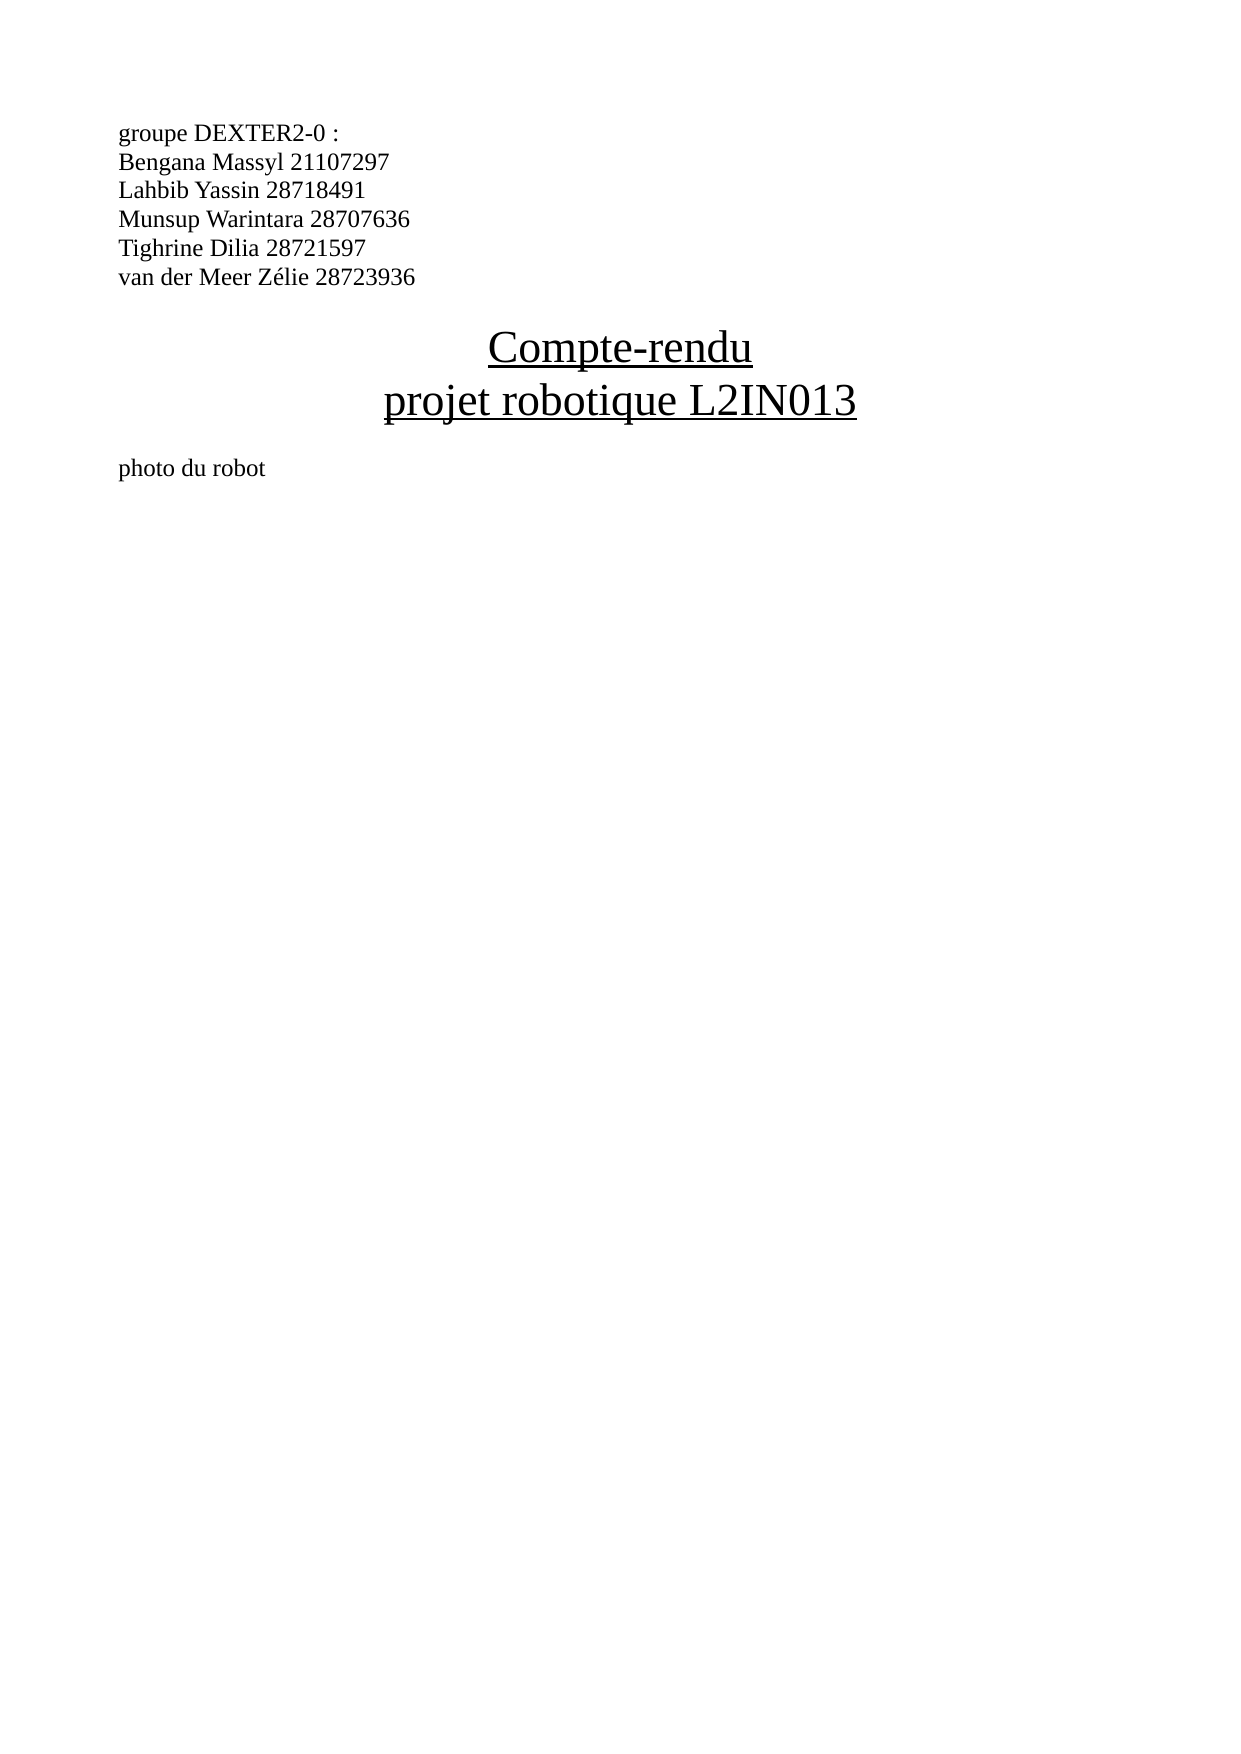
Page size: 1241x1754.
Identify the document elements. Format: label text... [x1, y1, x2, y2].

text van der Meer Zélie 28723936 [118, 262, 1122, 291]
text groupe DEXTER2-0 : [118, 118, 1122, 147]
text photo du robot [118, 453, 1122, 482]
text projet robotique L2IN013 [118, 372, 1122, 425]
text Munsup Warintara 28707636 [118, 204, 1122, 233]
text Bengana Massyl 21107297 [118, 147, 1122, 176]
text Lahbib Yassin 28718491 [118, 176, 1122, 204]
text Compte-rendu [118, 319, 1122, 372]
text Tighrine Dilia 28721597 [118, 233, 1122, 262]
